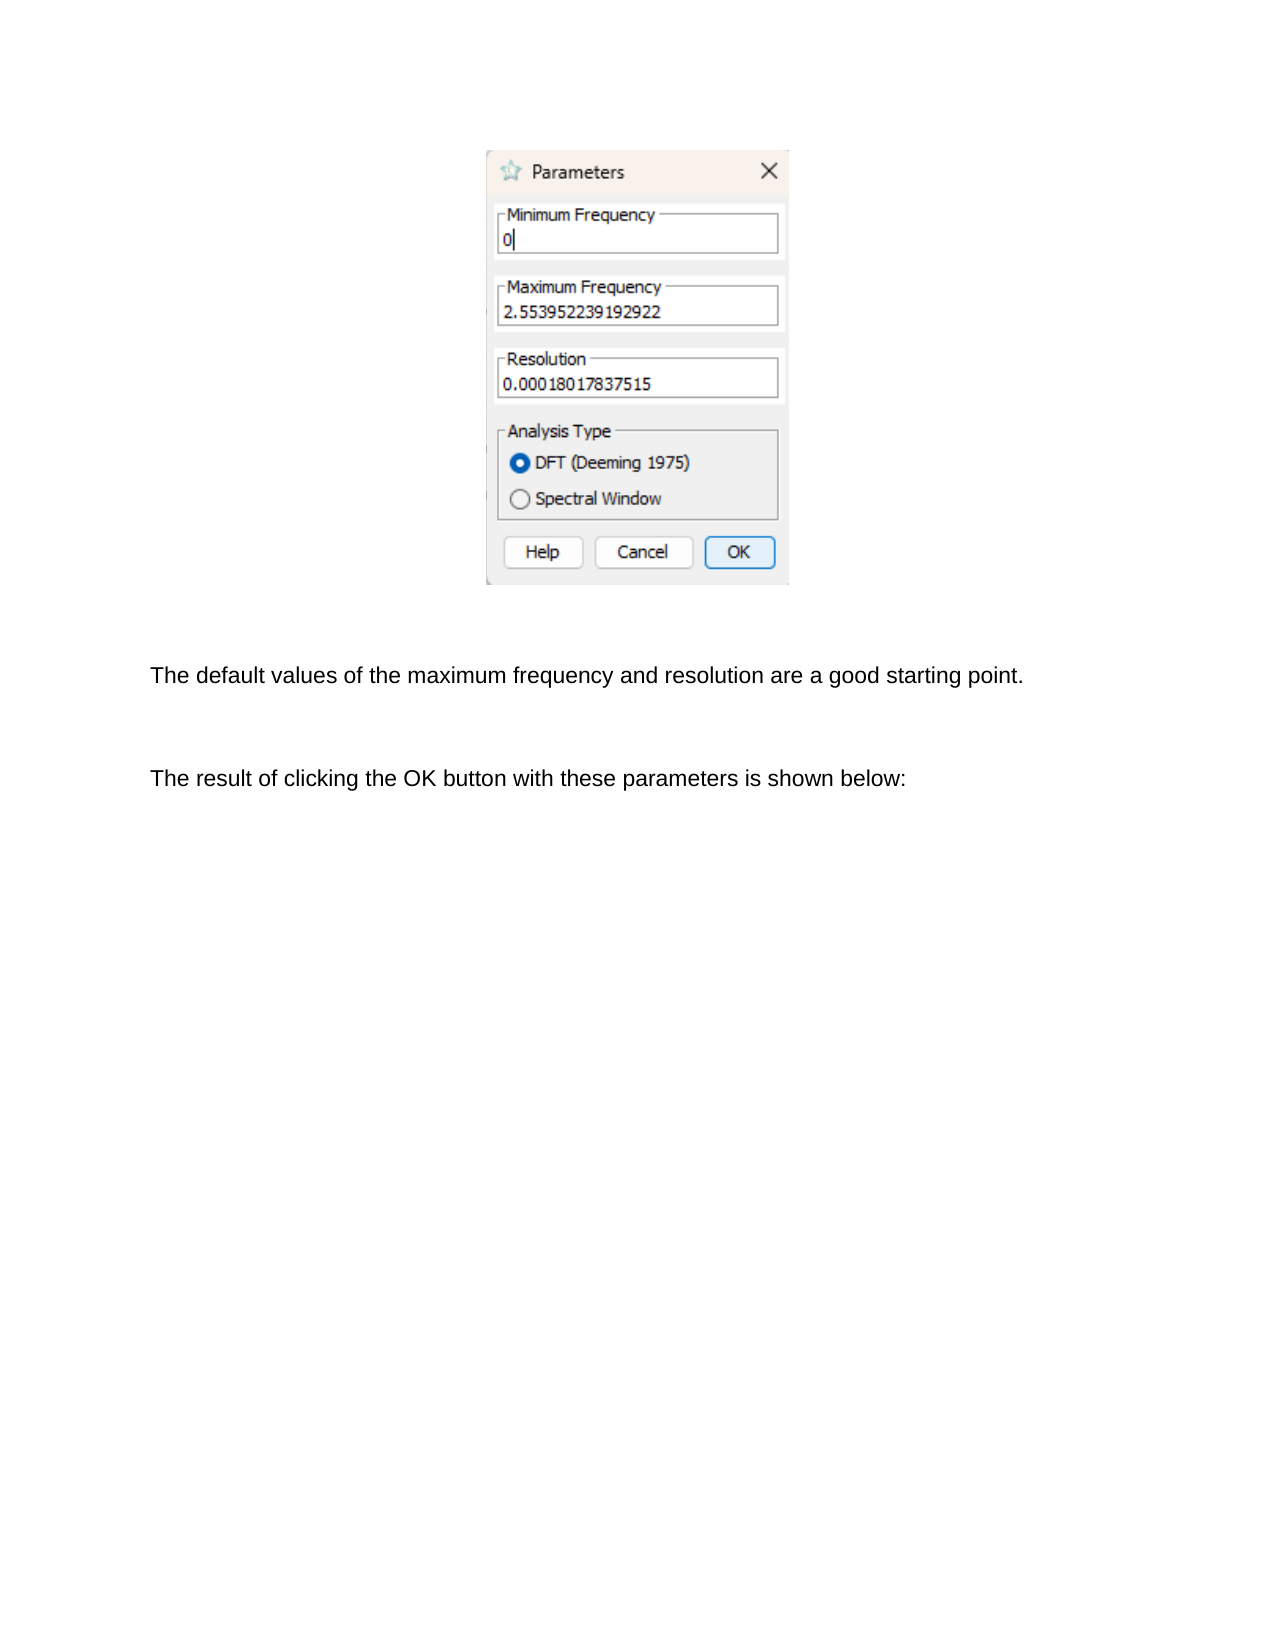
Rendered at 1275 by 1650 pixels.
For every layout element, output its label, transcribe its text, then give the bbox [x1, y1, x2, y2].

text (to-do: explain how the default values are calculated) [150, 713, 1125, 740]
text The default values of the maximum frequency and resolution are a good starting point. [150, 662, 1125, 689]
text The result of clicking the OK button with these parameters is shown below: [150, 764, 1125, 791]
